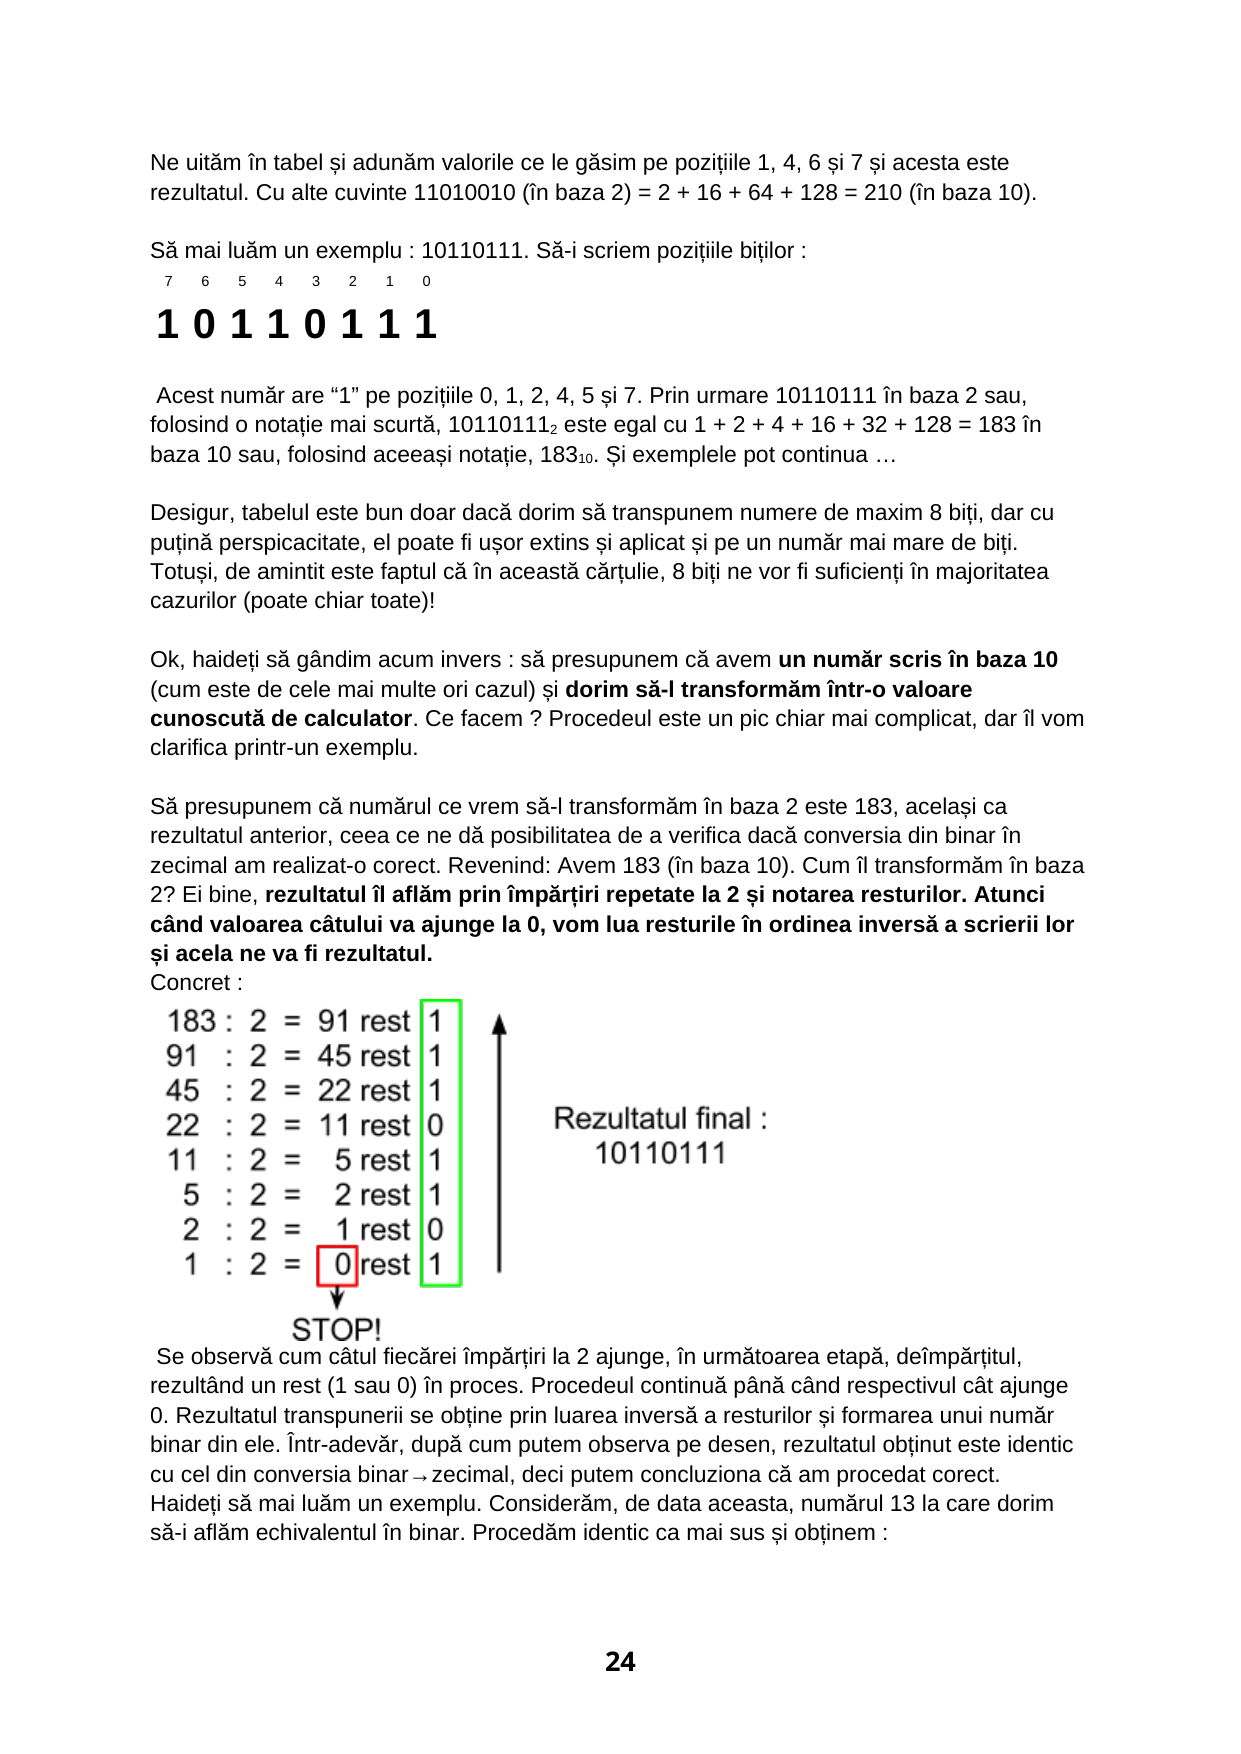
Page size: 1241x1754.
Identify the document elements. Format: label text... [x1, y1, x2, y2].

table_header 1 [371, 268, 408, 295]
text Acest număr are “1” pe pozițiile 0, 1, 2, 4, 5 și 7. Prin urmare 10110111 în baza 2 sau, folosind o notație mai scurtă, 101101112 este egal cu 1 + 2 + 4 + 16 + 32 + 128 = 183 în baza 10 sau, folosind aceeași notație, 18310. Și exemplele pot continua … [150, 383, 1091, 467]
table_cell 1 [371, 295, 408, 353]
table_cell 0 [298, 295, 334, 353]
table_cell 1 [334, 295, 371, 353]
table_cell 1 [150, 295, 187, 353]
table_cell 1 [261, 295, 297, 353]
text Ne uităm în tabel și adunăm valorile ce le găsim pe pozițiile 1, 4, 6 și 7 și acesta este rezultatul. Cu alte cuvinte 11010010 (în baza 2) = 2 + 16 + 64 + 128 = 210 (în baza 10). [150, 150, 1091, 205]
text Haideți să mai luăm un exemplu. Considerăm, de data aceasta, numărul 13 la care dorim să-i aflăm echivalentul în binar. Procedăm identic ca mai sus și obținem : [150, 1491, 1091, 1546]
table_header 6 [187, 268, 224, 295]
table_header 0 [408, 268, 445, 295]
table_header 5 [224, 268, 261, 295]
table_header 7 [150, 268, 187, 295]
text Să presupunem că numărul ce vrem să-l transformăm în baza 2 este 183, același ca rezultatul anterior, ceea ce ne dă posibilitatea de a verifica dacă conversia din binar în zecimal am realizat-o corect. Revenind: Avem 183 (în baza 10). Cum îl transformăm în baza 2? Ei bine, rezultatul îl aflăm prin împărțiri repetate la 2 și notarea resturilor. Atunci când valoarea câtului va ajunge la 0, vom lua resturile în ordinea inversă a scrierii lor și acela ne va fi rezultatul. [150, 794, 1091, 966]
table_cell 1 [408, 295, 445, 353]
table_header 4 [261, 268, 297, 295]
text Ok, haideți să gândim acum invers : să presupunem că avem un număr scris în baza 10 (cum este de cele mai multe ori cazul) și dorim să-l transformăm într-o valoare cunoscută de calculator. Ce facem ? Procedeul este un pic chiar mai complicat, dar îl vom clarifica printr-un exemplu. [150, 647, 1091, 761]
text Se observă cum câtul fiecărei împărțiri la 2 ajunge, în următoarea etapă, deîmpărțitul, rezultând un rest (1 sau 0) în proces. Procedeul continuă până când respectivul cât ajunge 0. Rezultatul transpunerii se obține prin luarea inversă a resturilor și formarea unui număr binar din ele. Într-adevăr, după cum putem observa pe desen, rezultatul obținut este identic cu cel din conversia binar→zecimal, deci putem concluziona că am procedat corect. [150, 1344, 1091, 1487]
text Să mai luăm un exemplu : 10110111. Să-i scriem pozițiile biților : [150, 238, 1091, 264]
table_cell 0 [187, 295, 224, 353]
text Desigur, tabelul este bun doar dacă dorim să transpunem numere de maxim 8 biți, dar cu puțină perspicacitate, el poate fi ușor extins și aplicat și pe un număr mai mare de biți. Totuși, de amintit este faptul că în această cărțulie, 8 biți ne vor fi suficienți în majoritatea cazurilor (poate chiar toate)! [150, 500, 1091, 614]
text Concret : [150, 970, 1091, 996]
table_header 2 [334, 268, 371, 295]
table_cell 1 [224, 295, 261, 353]
picture [150, 999, 766, 1341]
table_header 3 [298, 268, 334, 295]
